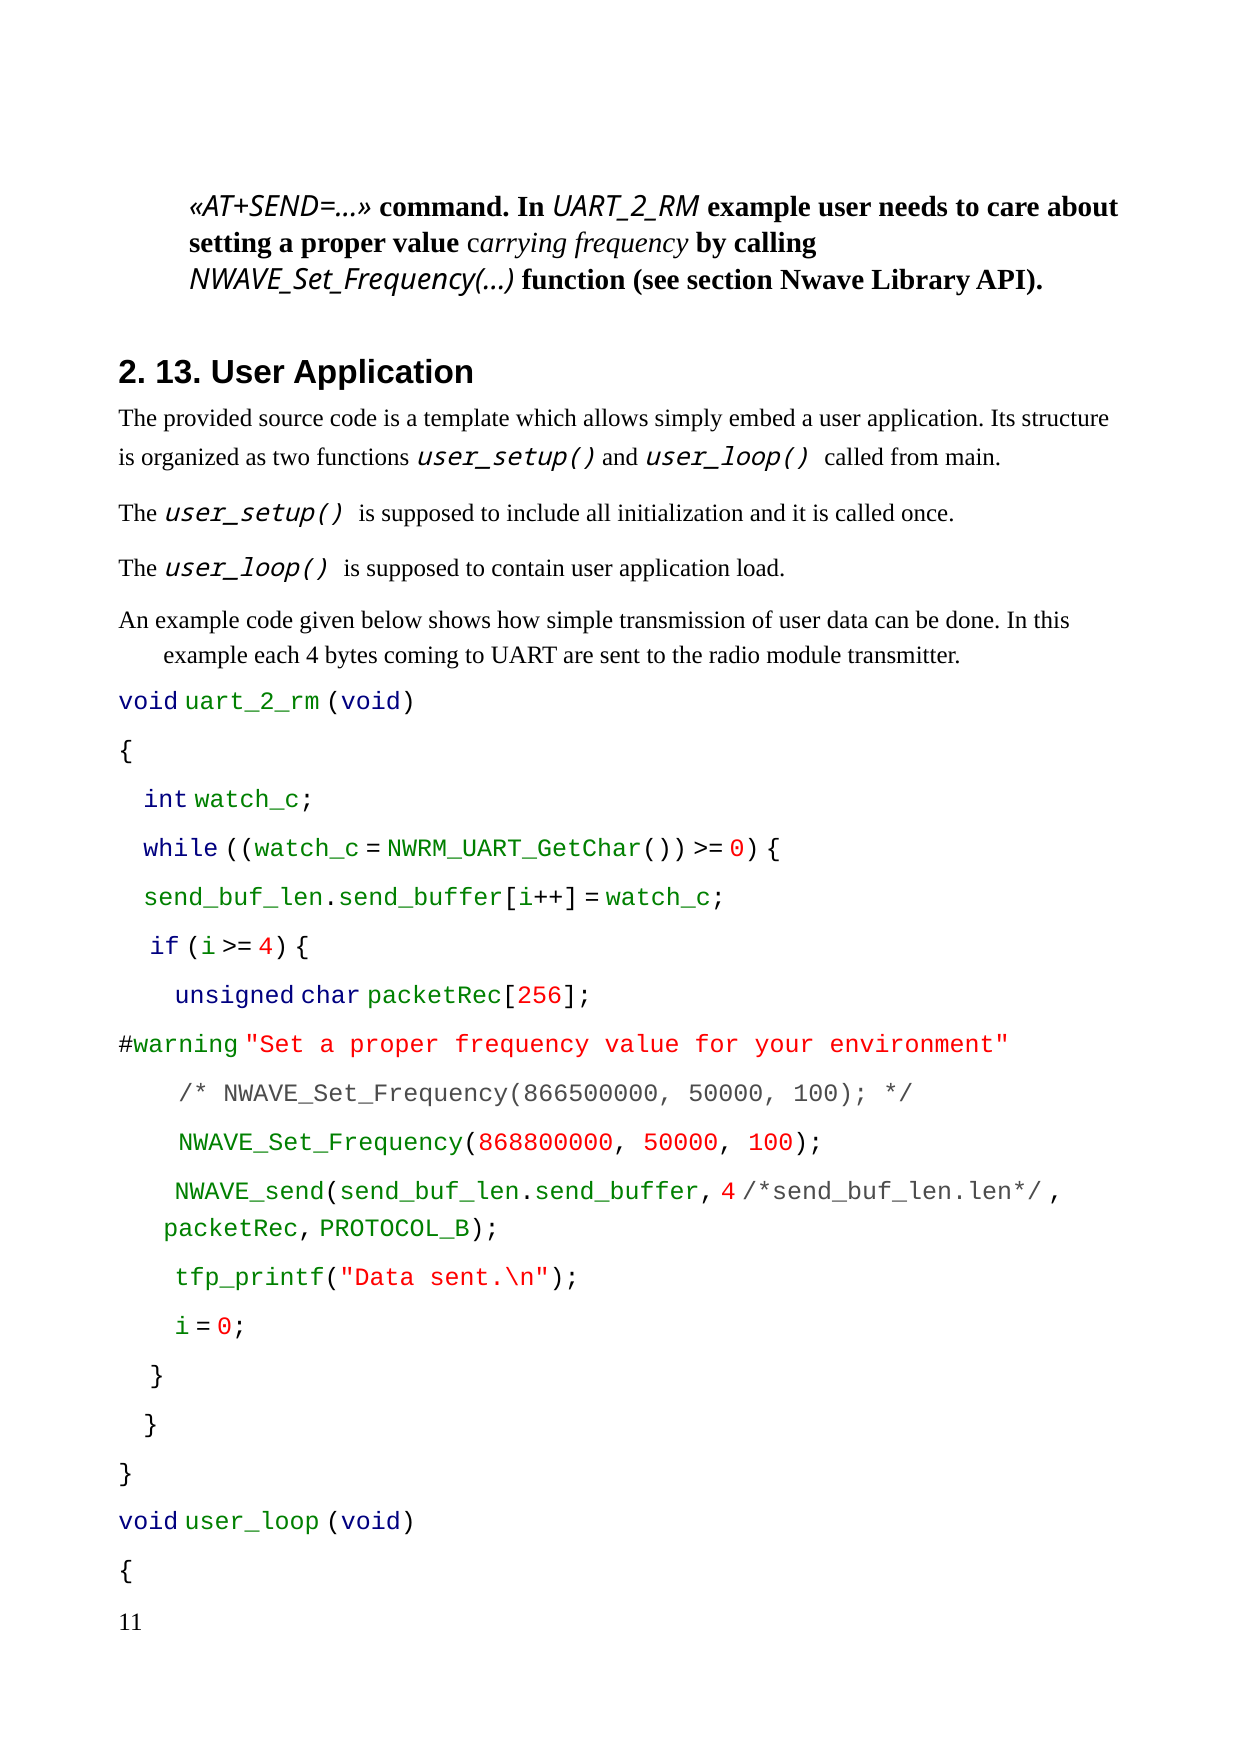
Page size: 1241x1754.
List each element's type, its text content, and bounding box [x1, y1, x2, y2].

subtitle 2. 13. User Application [118, 352, 1122, 391]
list { [118, 738, 1122, 766]
list unsigned char packetRec[256]; [118, 983, 1122, 1011]
list The provided source code is a template which allows simply embed a user application. Its structure is organized as two functions user_setup() and user_loop() called from main. [118, 403, 1122, 473]
list void uart_2_rm (void) [118, 689, 1122, 717]
list { [118, 1558, 1122, 1586]
list } [118, 1362, 1122, 1391]
list int watch_c; [118, 787, 1122, 815]
list while ((watch_c = NWRM_UART_GetChar()) >= 0) { [118, 836, 1122, 864]
list tfp_printf("Data sent.\n"); [118, 1264, 1122, 1292]
list NWAVE_send(send_buf_len.send_buffer, 4 /*send_buf_len.len*/ , packetRec, PROTOCOL_B); [118, 1178, 1122, 1243]
list } [118, 1411, 1122, 1440]
list i = 0; [118, 1313, 1122, 1342]
list The user_loop() is supposed to contain user application load. [118, 550, 1122, 584]
list #warning "Set a proper frequency value for your environment" [118, 1032, 1122, 1060]
list An example code given below shows how simple transmission of user data can be done. In this example each 4 bytes coming to UART are sent to the radio module transmitter. [118, 605, 1122, 669]
list if (i >= 4) { [118, 934, 1122, 962]
list void user_loop (void) [118, 1509, 1122, 1537]
list } [118, 1460, 1122, 1489]
list /* NWAVE_Set_Frequency(866500000, 50000, 100); */ [118, 1081, 1122, 1109]
list «AT+SEND=...» command. In UART_2_RM example user needs to care about setting a proper value carrying frequency by calling NWAVE_Set_Frequency(...) function (see section Nwave Library API). [118, 185, 1122, 298]
list send_buf_len.send_buffer[i++] = watch_c; [118, 885, 1122, 913]
list The user_setup() is supposed to include all initialization and it is called once. [118, 494, 1122, 529]
list NWAVE_Set_Frequency(868800000, 50000, 100); [118, 1129, 1122, 1158]
